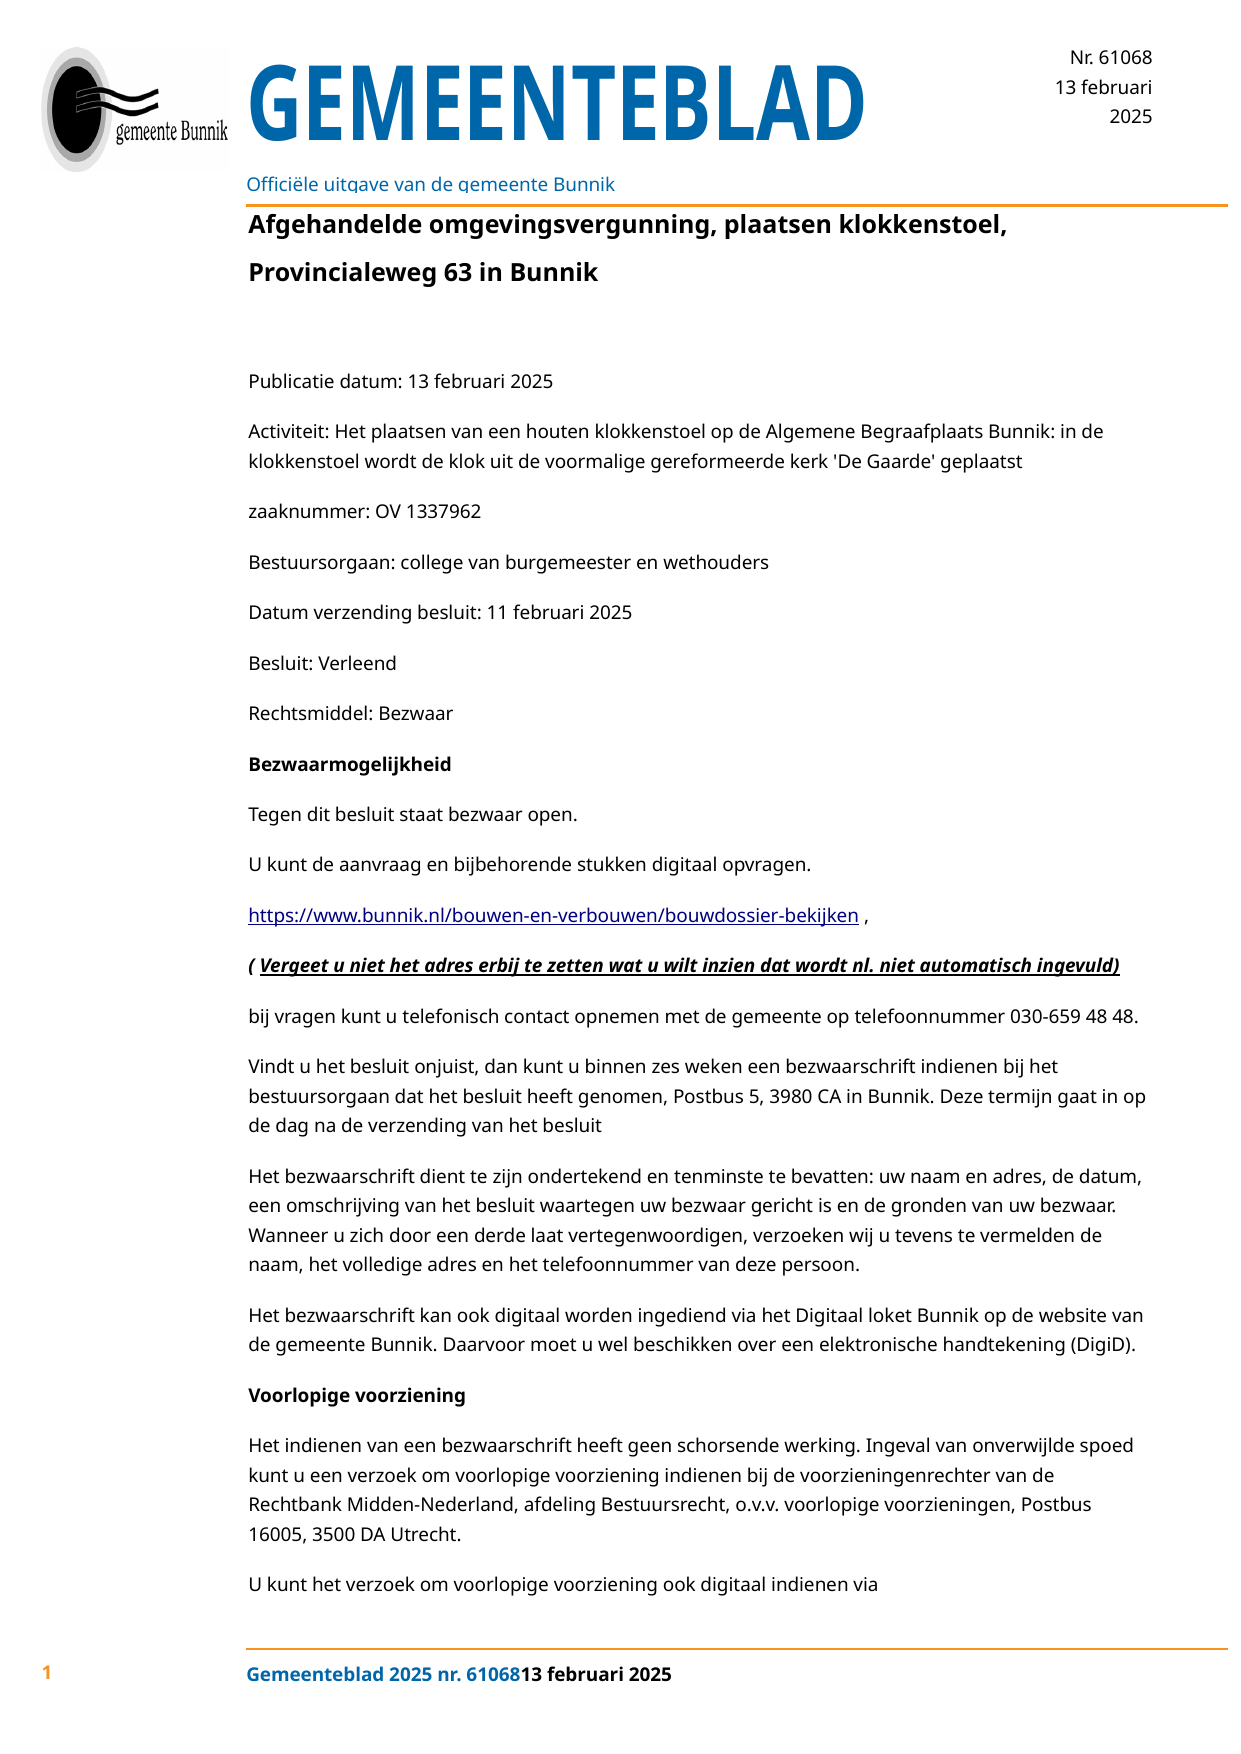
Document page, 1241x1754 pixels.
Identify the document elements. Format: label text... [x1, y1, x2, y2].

text https://www.bunnik.nl/bouwen-en-verbouwen/bouwdossier-bekijken , [248, 902, 1152, 928]
text Tegen dit besluit staat bezwaar open. [248, 801, 1152, 827]
text Afgehandelde omgevingsvergunning, plaatsen klokkenstoel, Provincialeweg 63 in Bunnik [248, 207, 1152, 288]
text Het bezwaarschrift dient te zijn ondertekend en tenminste te bevatten: uw naam en adres, de datum, een omschrijving van het besluit waartegen uw bezwaar gericht is en de gronden van uw bezwaar. Wanneer u zich door een derde laat vertegenwoordigen, verzoeken wij u tevens te vermelden de naam, het volledige adres en het telefoonnummer van deze persoon. [248, 1163, 1152, 1277]
text Het indienen van een bezwaarschrift heeft geen schorsende werking. Ingeval van onverwijlde spoed kunt u een verzoek om voorlopige voorziening indienen bij de voorzieningenrechter van de Rechtbank Midden-Nederland, afdeling Bestuursrecht, o.v.v. voorlopige voorzieningen, Postbus 16005, 3500 DA Utrecht. [248, 1432, 1152, 1547]
text U kunt de aanvraag en bijbehorende stukken digitaal opvragen. [248, 852, 1152, 877]
text Voorlopige voorziening [248, 1382, 1152, 1408]
text Besluit: Verleend [248, 650, 1152, 676]
text Vindt u het besluit onjuist, dan kunt u binnen zes weken een bezwaarschrift indienen bij het bestuursorgaan dat het besluit heeft genomen, Postbus 5, 3980 CA in Bunnik. Deze termijn gaat in op de dag na de verzending van het besluit [248, 1053, 1152, 1138]
text Activiteit: Het plaatsen van een houten klokkenstoel op de Algemene Begraafplaats Bunnik: in de klokkenstoel wordt de klok uit de voormalige gereformeerde kerk 'De Gaarde' geplaatst [248, 419, 1152, 474]
text U kunt het verzoek om voorlopige voorziening ook digitaal indienen via [248, 1572, 1152, 1597]
text Het bezwaarschrift kan ook digitaal worden ingediend via het Digitaal loket Bunnik op de website van de gemeente Bunnik. Daarvoor moet u wel beschikken over een elektronische handtekening (DigiD). [248, 1302, 1152, 1357]
text Rechtsmiddel: Bezwaar [248, 700, 1152, 726]
text zaaknummer: OV 1337962 [248, 499, 1152, 524]
text Datum verzending besluit: 11 februari 2025 [248, 599, 1152, 625]
text Publicatie datum: 13 februari 2025 [248, 368, 1152, 394]
picture [41, 47, 231, 172]
text bij vragen kunt u telefonisch contact opnemen met de gemeente op telefoonnummer 030-659 48 48. [248, 1003, 1152, 1029]
text Bestuursorgaan: college van burgemeester en wethouders [248, 549, 1152, 575]
text ( Vergeet u niet het adres erbij te zetten wat u wilt inzien dat wordt nl. niet automatisch ingevuld) [248, 952, 1152, 978]
text Bezwaarmogelijkheid [248, 751, 1152, 777]
